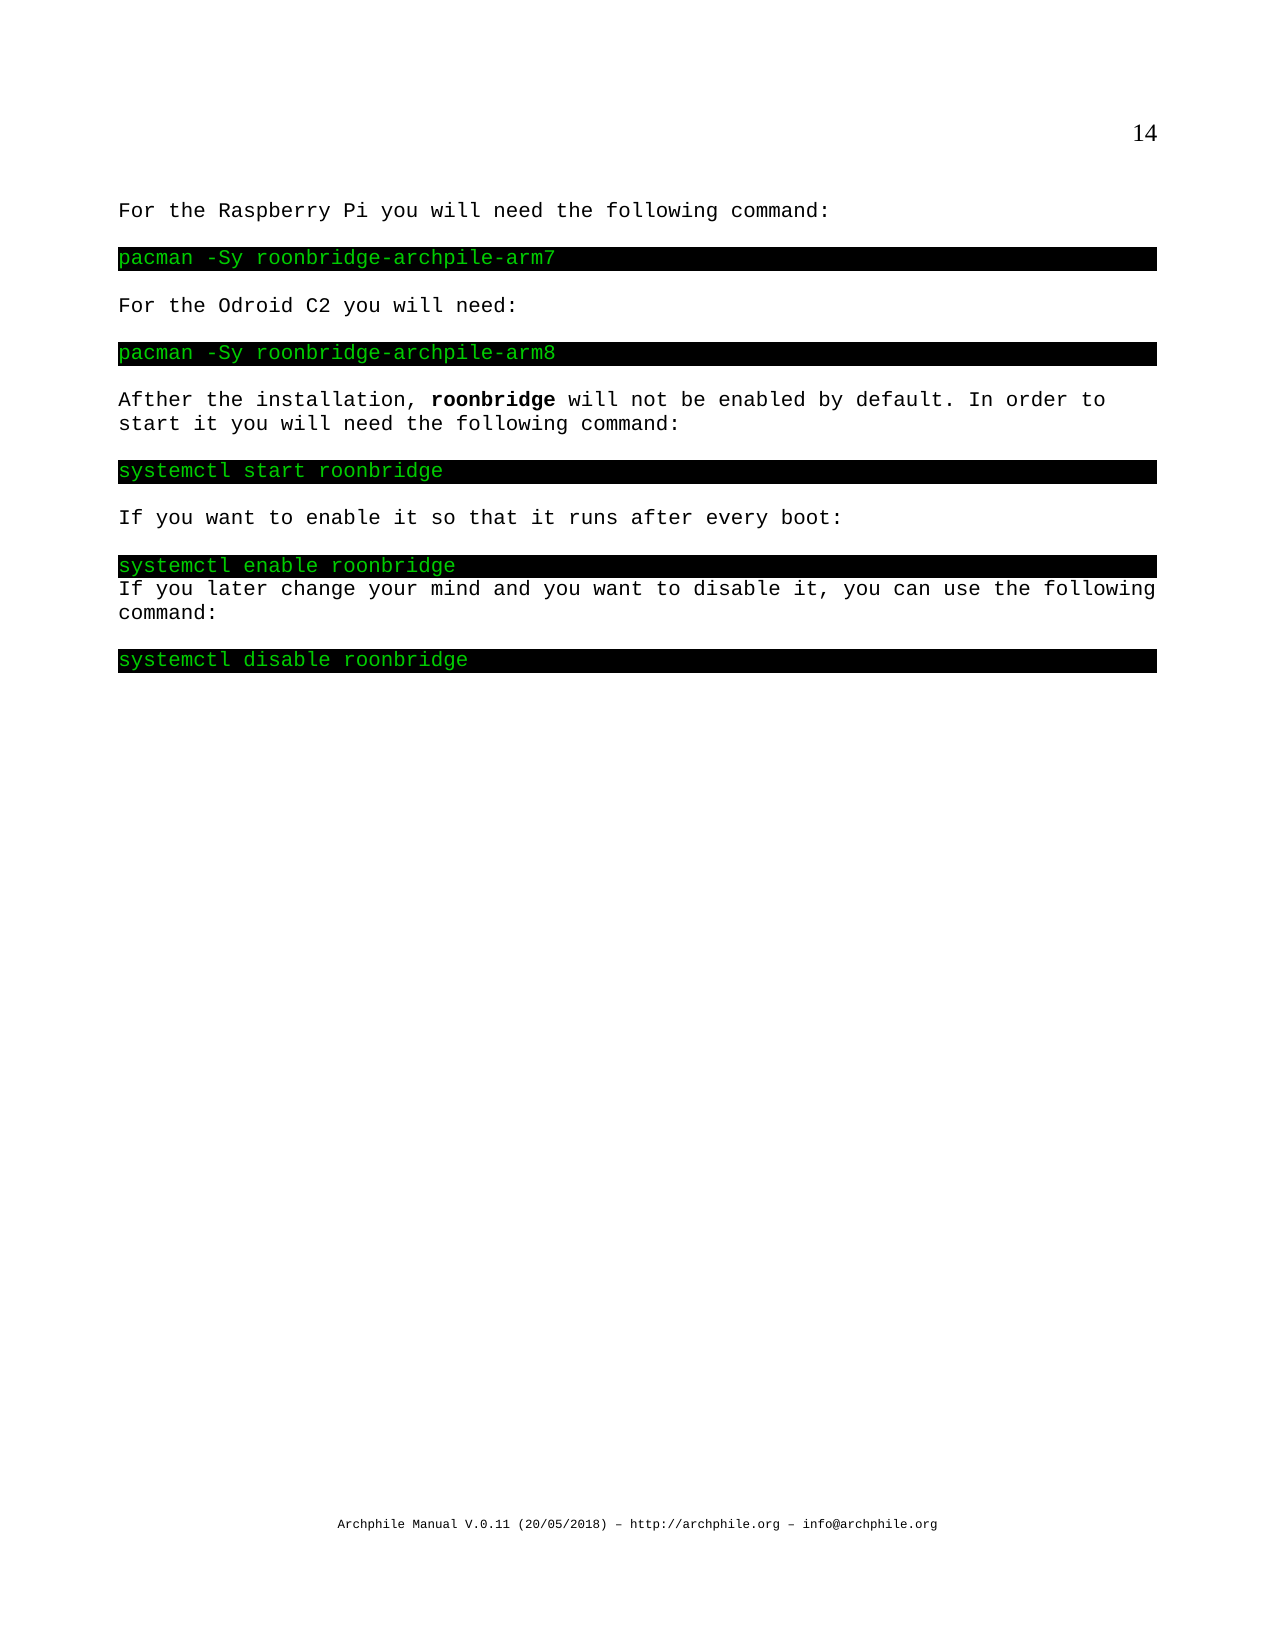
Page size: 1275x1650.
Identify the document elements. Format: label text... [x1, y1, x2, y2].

text Afther the installation, roonbridge will not be enabled by default. In order to start it you will need the following command: [118, 389, 1157, 436]
text For the Raspberry Pi you will need the following command: [118, 200, 1157, 224]
text systemctl enable roonbridge [118, 555, 1157, 578]
text For the Odroid C2 you will need: [118, 294, 1157, 318]
text systemctl disable roonbridge [118, 649, 1157, 673]
text If you later change your mind and you want to disable it, you can use the following command: [118, 578, 1157, 626]
text If you want to enable it so that it runs after every boot: [118, 507, 1157, 531]
text systemctl start roonbridge [118, 460, 1157, 484]
text pacman -Sy roonbridge-archpile-arm7 [118, 247, 1157, 271]
text pacman -Sy roonbridge-archpile-arm8 [118, 342, 1157, 366]
